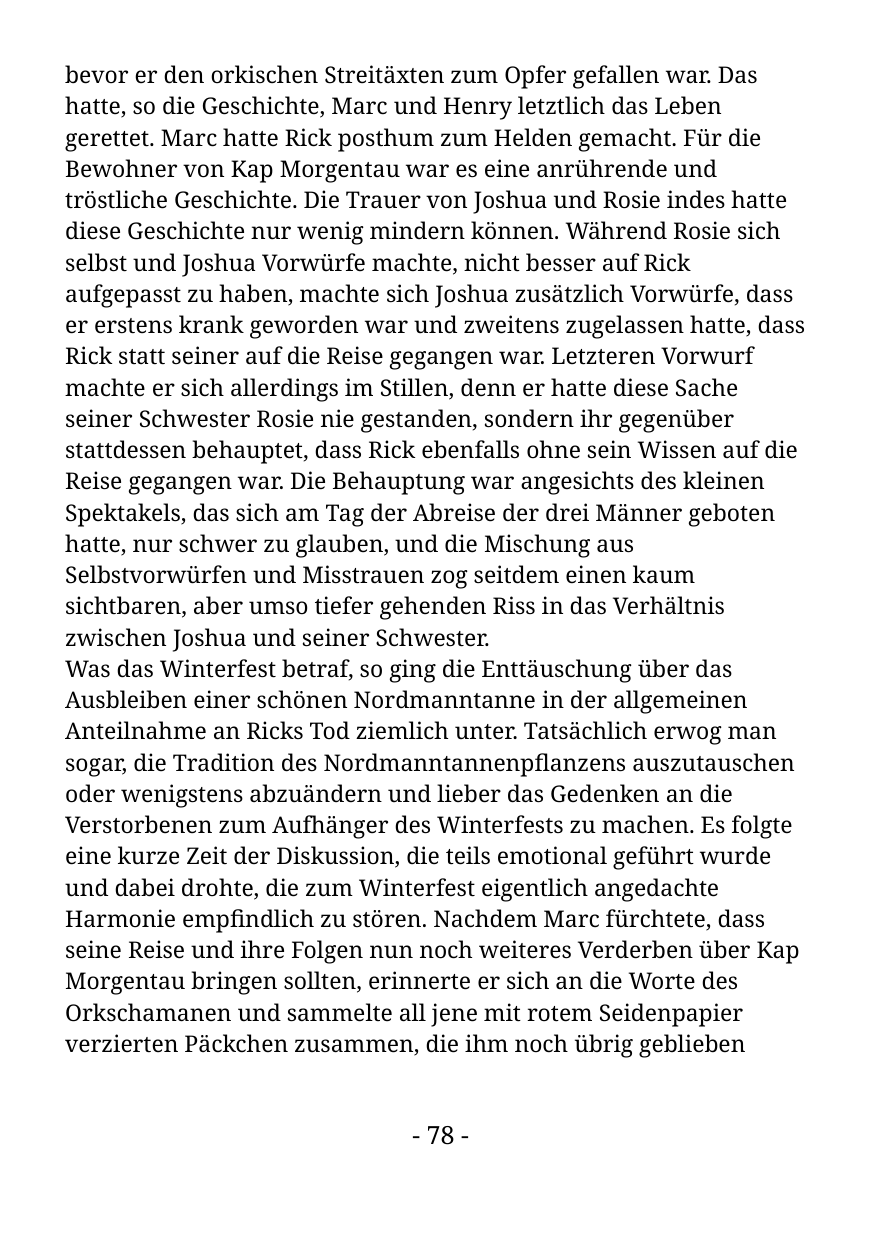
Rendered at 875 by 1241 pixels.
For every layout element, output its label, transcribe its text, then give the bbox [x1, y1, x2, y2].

text bevor er den orkischen Streitäxten zum Opfer gefallen war. Das hatte, so die Geschichte, Marc und Henry letztlich das Leben gerettet. Marc hatte Rick posthum zum Helden gemacht. Für die Bewohner von Kap Morgentau war es eine anrührende und tröstliche Geschichte. Die Trauer von Joshua und Rosie indes hatte diese Geschichte nur wenig mindern können. Während Rosie sich selbst und Joshua Vorwürfe machte, nicht besser auf Rick aufgepasst zu haben, machte sich Joshua zusätzlich Vorwürfe, dass er erstens krank geworden war und zweitens zugelassen hatte, dass Rick statt seiner auf die Reise gegangen war. Letzteren Vorwurf machte er sich allerdings im Stillen, denn er hatte diese Sache seiner Schwester Rosie nie gestanden, sondern ihr gegenüber stattdessen behauptet, dass Rick ebenfalls ohne sein Wissen auf die Reise gegangen war. Die Behauptung war angesichts des kleinen Spektakels, das sich am Tag der Abreise der drei Männer geboten hatte, nur schwer zu glauben, und die Mischung aus Selbstvorwürfen und Misstrauen zog seitdem einen kaum sichtbaren, aber umso tiefer gehenden Riss in das Verhältnis zwischen Joshua und seiner Schwester. [65, 59, 809, 653]
text Was das Winterfest betraf, so ging die Enttäuschung über das Ausbleiben einer schönen Nordmanntanne in der allgemeinen Anteilnahme an Ricks Tod ziemlich unter. Tatsächlich erwog man sogar, die Tradition des Nordmanntannenpflanzens auszutauschen oder wenigstens abzuändern und lieber das Gedenken an die Verstorbenen zum Aufhänger des Winterfests zu machen. Es folgte eine kurze Zeit der Diskussion, die teils emotional geführt wurde und dabei drohte, die zum Winterfest eigentlich angedachte Harmonie empfindlich zu stören. Nachdem Marc fürchtete, dass seine Reise und ihre Folgen nun noch weiteres Verderben über Kap Morgentau bringen sollten, erinnerte er sich an die Worte des Orkschamanen und sammelte all jene mit rotem Seidenpapier verzierten Päckchen zusammen, die ihm noch übrig geblieben [65, 653, 809, 1059]
